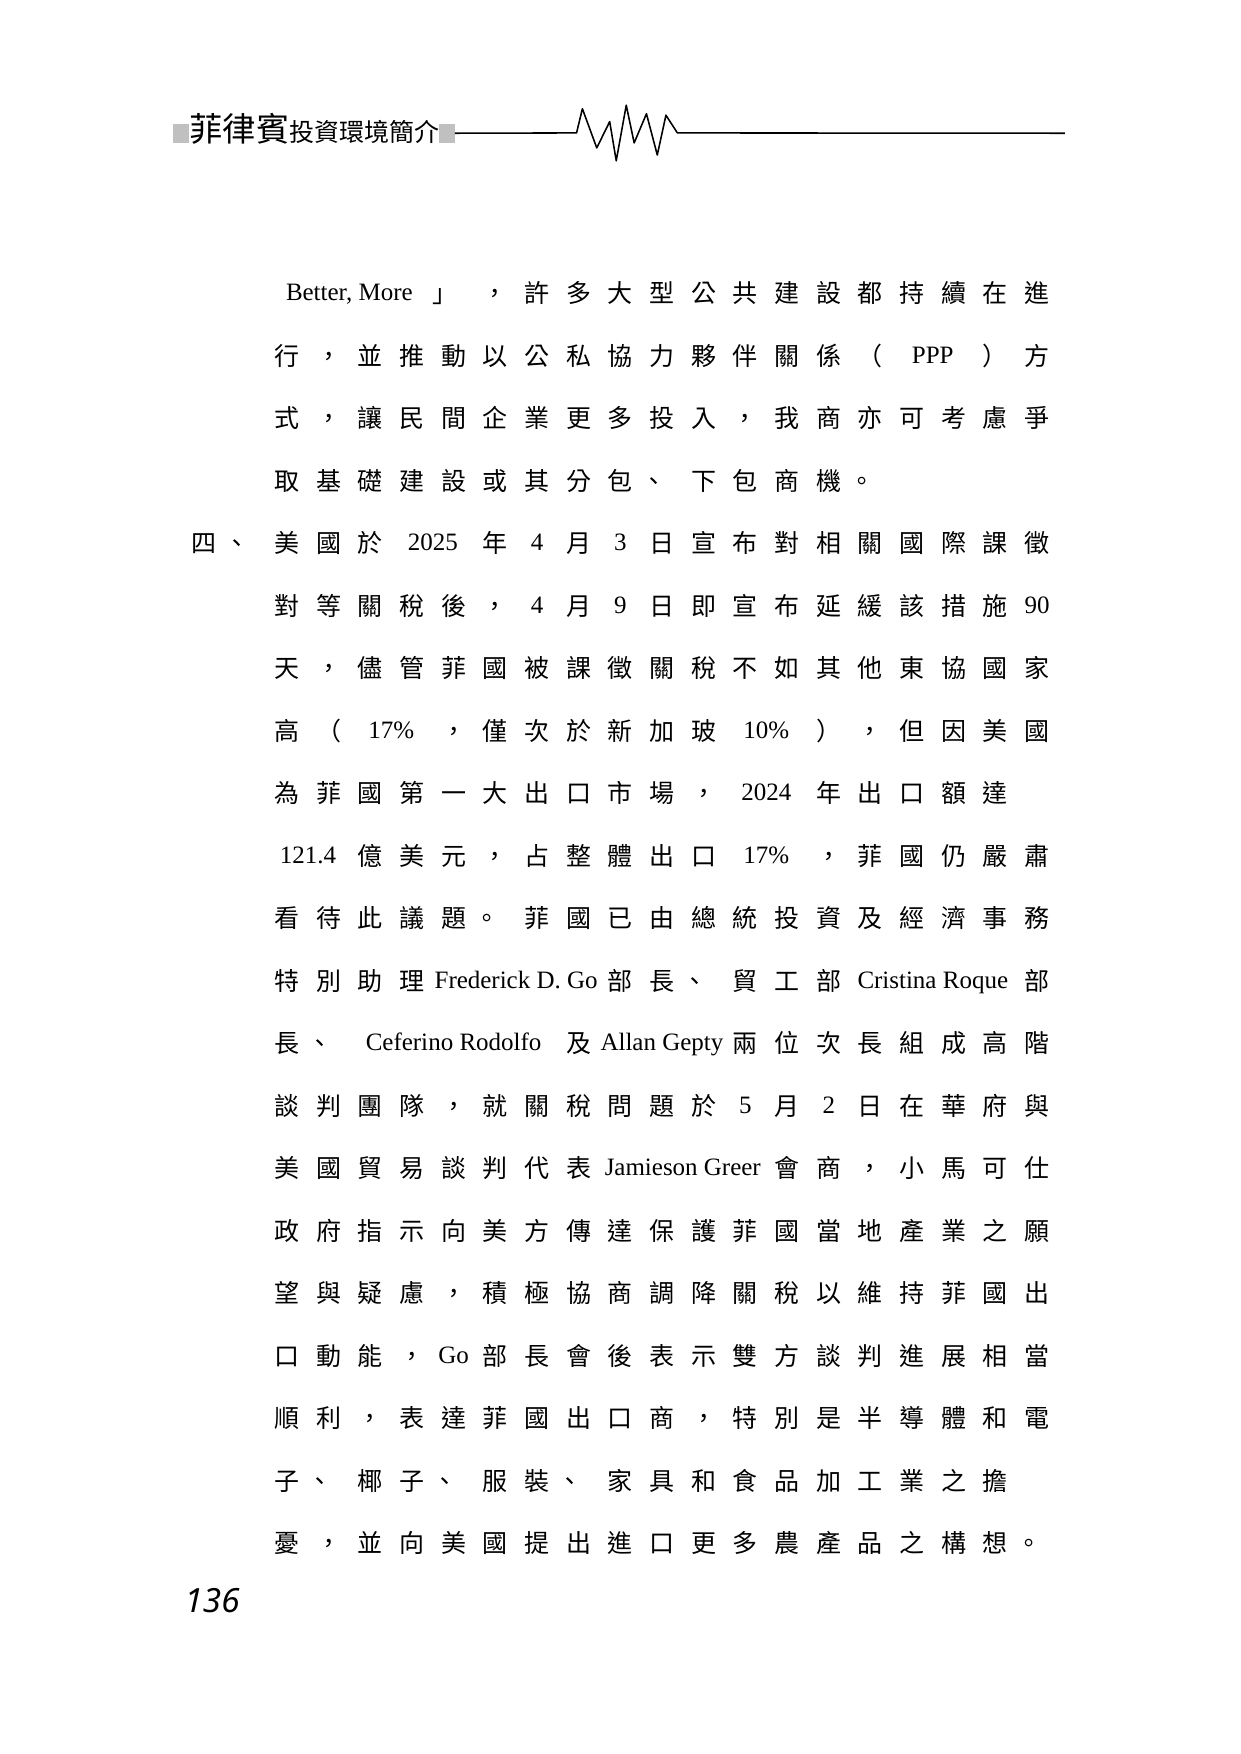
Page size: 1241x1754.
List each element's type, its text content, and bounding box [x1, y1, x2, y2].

text Better, More」，許多大型公共建設都持續在進行，並推動以公私協力夥伴關係（PPP）方式，讓民間企業更多投入，我商亦可考慮爭取基礎建設或其分包、下包商機。 [183, 250, 1058, 500]
text 四、美國於2025年4月3日宣布對相關國際課徵對等關稅後，4月9日即宣布延緩該措施90天，儘管菲國被課徵關稅不如其他東協國家高（17%，僅次於新加玻10%），但因美國為菲國第一大出口市場，2024年出口額達121.4億美元，占整體出口17%，菲國仍嚴肅看待此議題。菲國已由總統投資及經濟事務特別助理Frederick D. Go部長、貿工部Cristina Roque部長、Ceferino Rodolfo及Allan Gepty兩位次長組成高階談判團隊，就關稅問題於5月2日在華府與美國貿易談判代表Jamieson Greer會商，小馬可仕政府指示向美方傳達保護菲國當地產業之願望與疑慮，積極協商調降關稅以維持菲國出口動能，Go部長會後表示雙方談判進展相當順利，表達菲國出口商，特別是半導體和電子、椰子、服裝、家具和食品加工業之擔憂，並向美國提出進口更多農產品之構想。 [183, 500, 1058, 1563]
